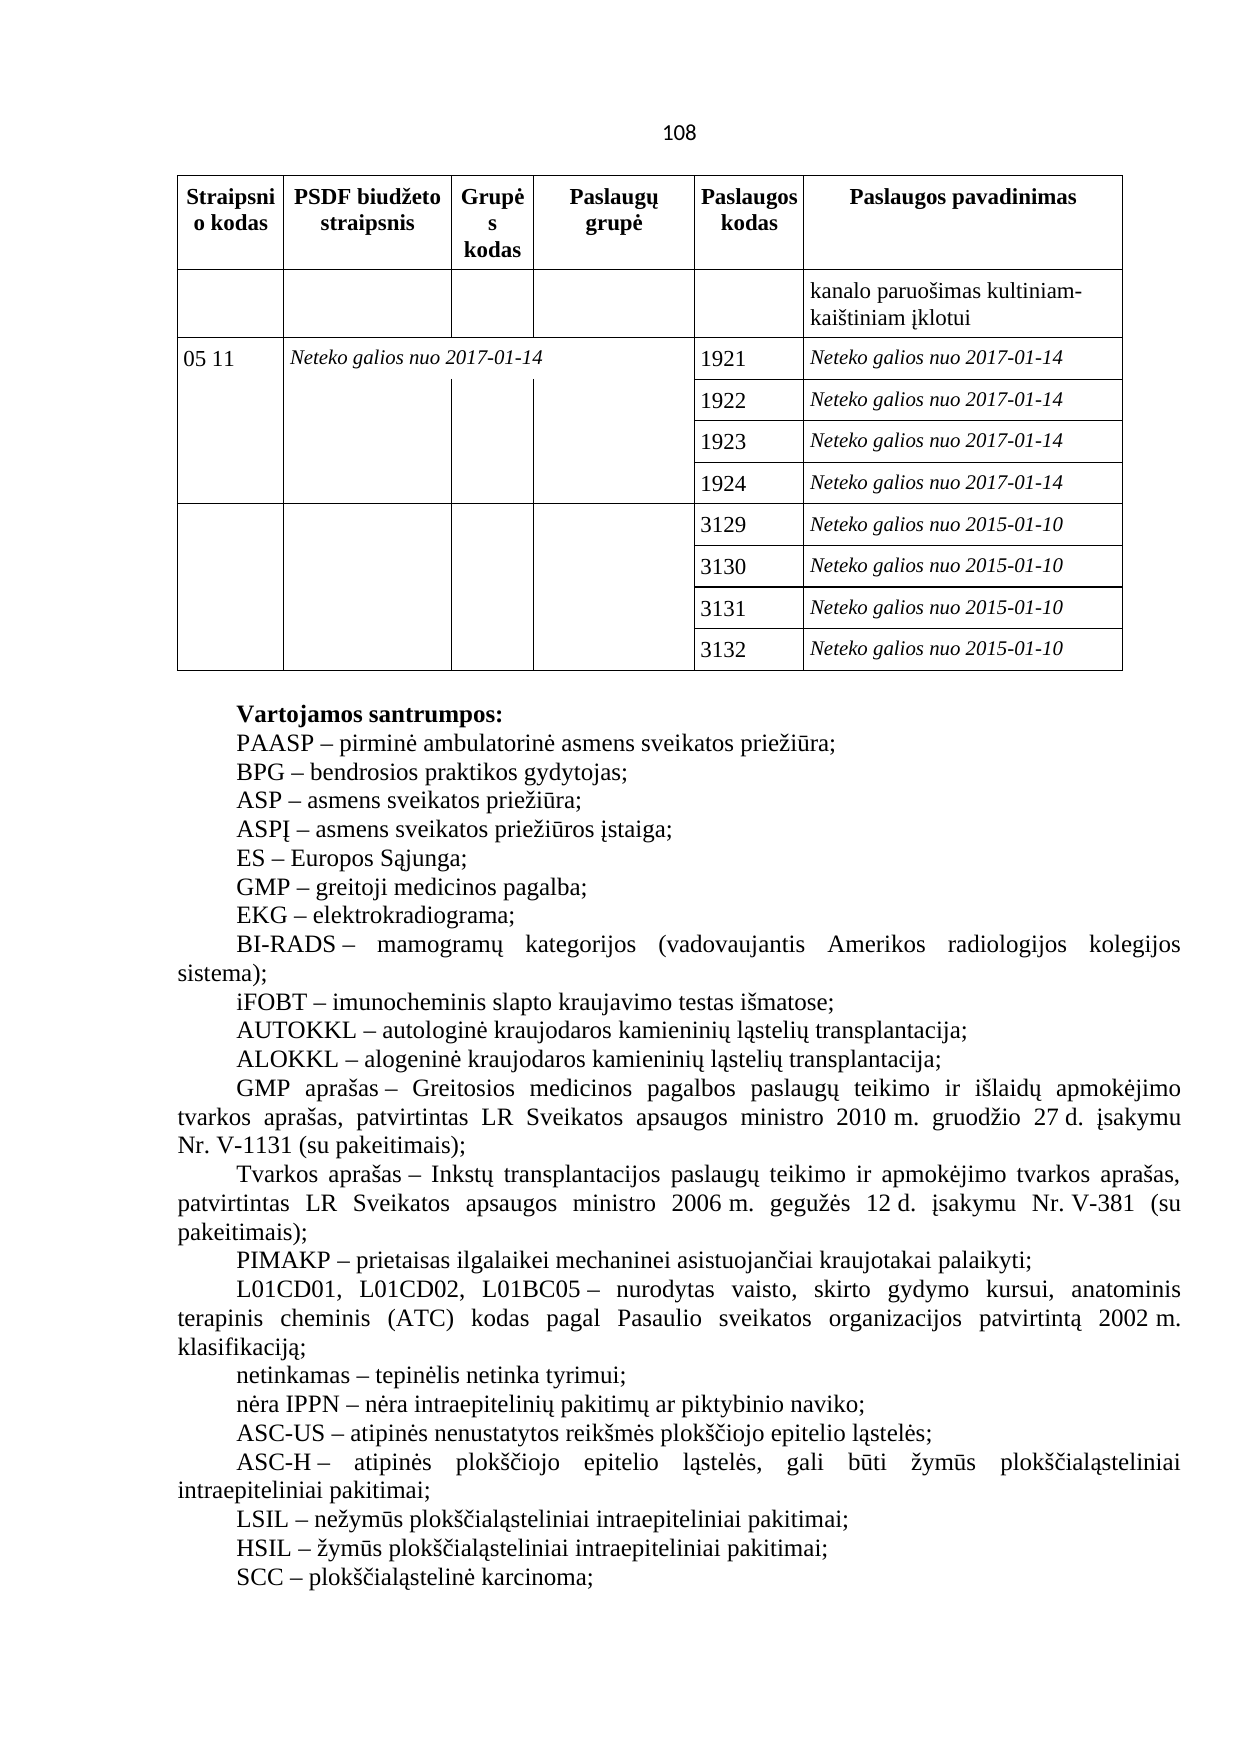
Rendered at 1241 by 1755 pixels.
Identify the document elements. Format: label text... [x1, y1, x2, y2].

table_cell 3131 [695, 588, 803, 628]
text PAASP – pirminė ambulatorinė asmens sveikatos priežiūra; [177, 728, 1181, 757]
table_cell 1924 [695, 463, 803, 503]
table_cell [178, 270, 283, 337]
text ASC-H – atipinės plokščiojo epitelio ląstelės, gali būti žymūs plokščialąsteliniai intraepiteliniai pakitimai; [177, 1447, 1181, 1504]
table_header Paslaugų grupė [534, 176, 694, 269]
table_cell [534, 504, 694, 628]
text ALOKKL – alogeninė kraujodaros kamieninių ląstelių transplantacija; [177, 1044, 1181, 1073]
table_cell Neteko galios nuo 2015-01-10 [804, 546, 1122, 586]
text iFOBT – imunocheminis slapto kraujavimo testas išmatose; [177, 987, 1181, 1016]
table_cell [178, 420, 283, 462]
text ASPĮ – asmens sveikatos priežiūros įstaiga; [177, 814, 1181, 843]
table_cell [284, 462, 451, 503]
text SCC – plokščialąstelinė karcinoma; [177, 1562, 1181, 1591]
table_cell [452, 270, 533, 337]
text PIMAKP – prietaisas ilgalaikei mechaninei asistuojančiai kraujotakai palaikyti; [177, 1246, 1181, 1274]
table_header Straipsnio kodas [178, 176, 283, 269]
table_cell [452, 586, 533, 628]
text HSIL – žymūs plokščialąsteliniai intraepiteliniai pakitimai; [177, 1533, 1181, 1562]
table_cell [452, 420, 533, 462]
table_cell Neteko galios nuo 2017-01-14 [804, 338, 1122, 379]
text BPG – bendrosios praktikos gydytojas; [177, 757, 1181, 786]
text ES – Europos Sąjunga; [177, 843, 1181, 872]
table_cell [284, 420, 451, 462]
text EKG – elektrokradiograma; [177, 901, 1181, 929]
table_cell [284, 379, 451, 420]
text ASP – asmens sveikatos priežiūra; [177, 786, 1181, 814]
text AUTOKKL – autologinė kraujodaros kamieninių ląstelių transplantacija; [177, 1016, 1181, 1044]
table_cell [534, 462, 694, 503]
table_cell [178, 379, 283, 420]
table_cell 3130 [695, 546, 803, 586]
text GMP – greitoji medicinos pagalba; [177, 872, 1181, 901]
table_header Grupės kodas [452, 176, 533, 269]
table_cell 05 11 [178, 338, 283, 379]
table_cell [695, 270, 803, 337]
text nėra IPPN – nėra intraepitelinių pakitimų ar piktybinio naviko; [177, 1389, 1181, 1418]
table_cell Neteko galios nuo 2015-01-10 [804, 588, 1122, 628]
table_cell Neteko galios nuo 2017-01-14 [804, 380, 1122, 420]
table_cell 1922 [695, 380, 803, 420]
text ASC-US – atipinės nenustatytos reikšmės plokščiojo epitelio ląstelės; [177, 1418, 1181, 1447]
table_cell 3129 [695, 504, 803, 545]
table_cell [452, 379, 533, 420]
table_cell [178, 586, 283, 628]
text GMP aprašas – Greitosios medicinos pagalbos paslaugų teikimo ir išlaidų apmokėjimo tvarkos aprašas, patvirtintas LR Sveikatos apsaugos ministro 2010 m. gruodžio 27 d. įsakymu Nr. V-1131 (su pakeitimais); [177, 1073, 1181, 1159]
table_cell [178, 504, 283, 545]
text LSIL – nežymūs plokščialąsteliniai intraepiteliniai pakitimai; [177, 1504, 1181, 1533]
table_cell Neteko galios nuo 2015-01-10 [804, 629, 1122, 669]
table_cell [178, 628, 283, 669]
table_cell [534, 420, 694, 462]
table_cell 3132 [695, 629, 803, 669]
table_cell Neteko galios nuo 2017-01-14 [804, 463, 1122, 503]
table_cell 1923 [695, 421, 803, 462]
table_cell [178, 545, 283, 586]
table_cell Neteko galios nuo 2015-01-10 [804, 504, 1122, 545]
table_cell [452, 628, 533, 669]
table_cell [534, 628, 694, 669]
table_cell [284, 270, 451, 337]
text Vartojamos santrumpos: [177, 699, 1181, 728]
table_cell [452, 462, 533, 503]
table_cell 1921 [695, 338, 803, 379]
text BI-RADS – mamogramų kategorijos (vadovaujantis Amerikos radiologijos kolegijos sistema); [177, 929, 1181, 987]
text netinkamas – tepinėlis netinka tyrimui; [177, 1361, 1181, 1389]
table_cell [534, 270, 694, 337]
table_header Paslaugos pavadinimas [804, 176, 1122, 269]
table_cell Neteko galios nuo 2017-01-14 [284, 338, 694, 379]
table_header Paslaugos kodas [695, 176, 803, 269]
text Tvarkos aprašas – Inkstų transplantacijos paslaugų teikimo ir apmokėjimo tvarkos aprašas, patvirtintas LR Sveikatos apsaugos ministro 2006 m. gegužės 12 d. įsakymu Nr. V-381 (su pakeitimais); [177, 1159, 1181, 1246]
table_cell Neteko galios nuo 2017-01-14 [804, 421, 1122, 462]
table_cell [284, 504, 451, 669]
table_cell kanalo paruošimas kultiniam-kaištiniam įklotui [804, 270, 1122, 337]
table_cell [452, 504, 533, 545]
table_cell [452, 545, 533, 586]
table_cell [534, 379, 694, 420]
table_header PSDF biudžeto straipsnis [284, 176, 451, 269]
text L01CD01, L01CD02, L01BC05 – nurodytas vaisto, skirto gydymo kursui, anatominis terapinis cheminis (ATC) kodas pagal Pasaulio sveikatos organizacijos patvirtintą 2002 m. klasifikaciją; [177, 1274, 1181, 1361]
table_cell [178, 462, 283, 503]
